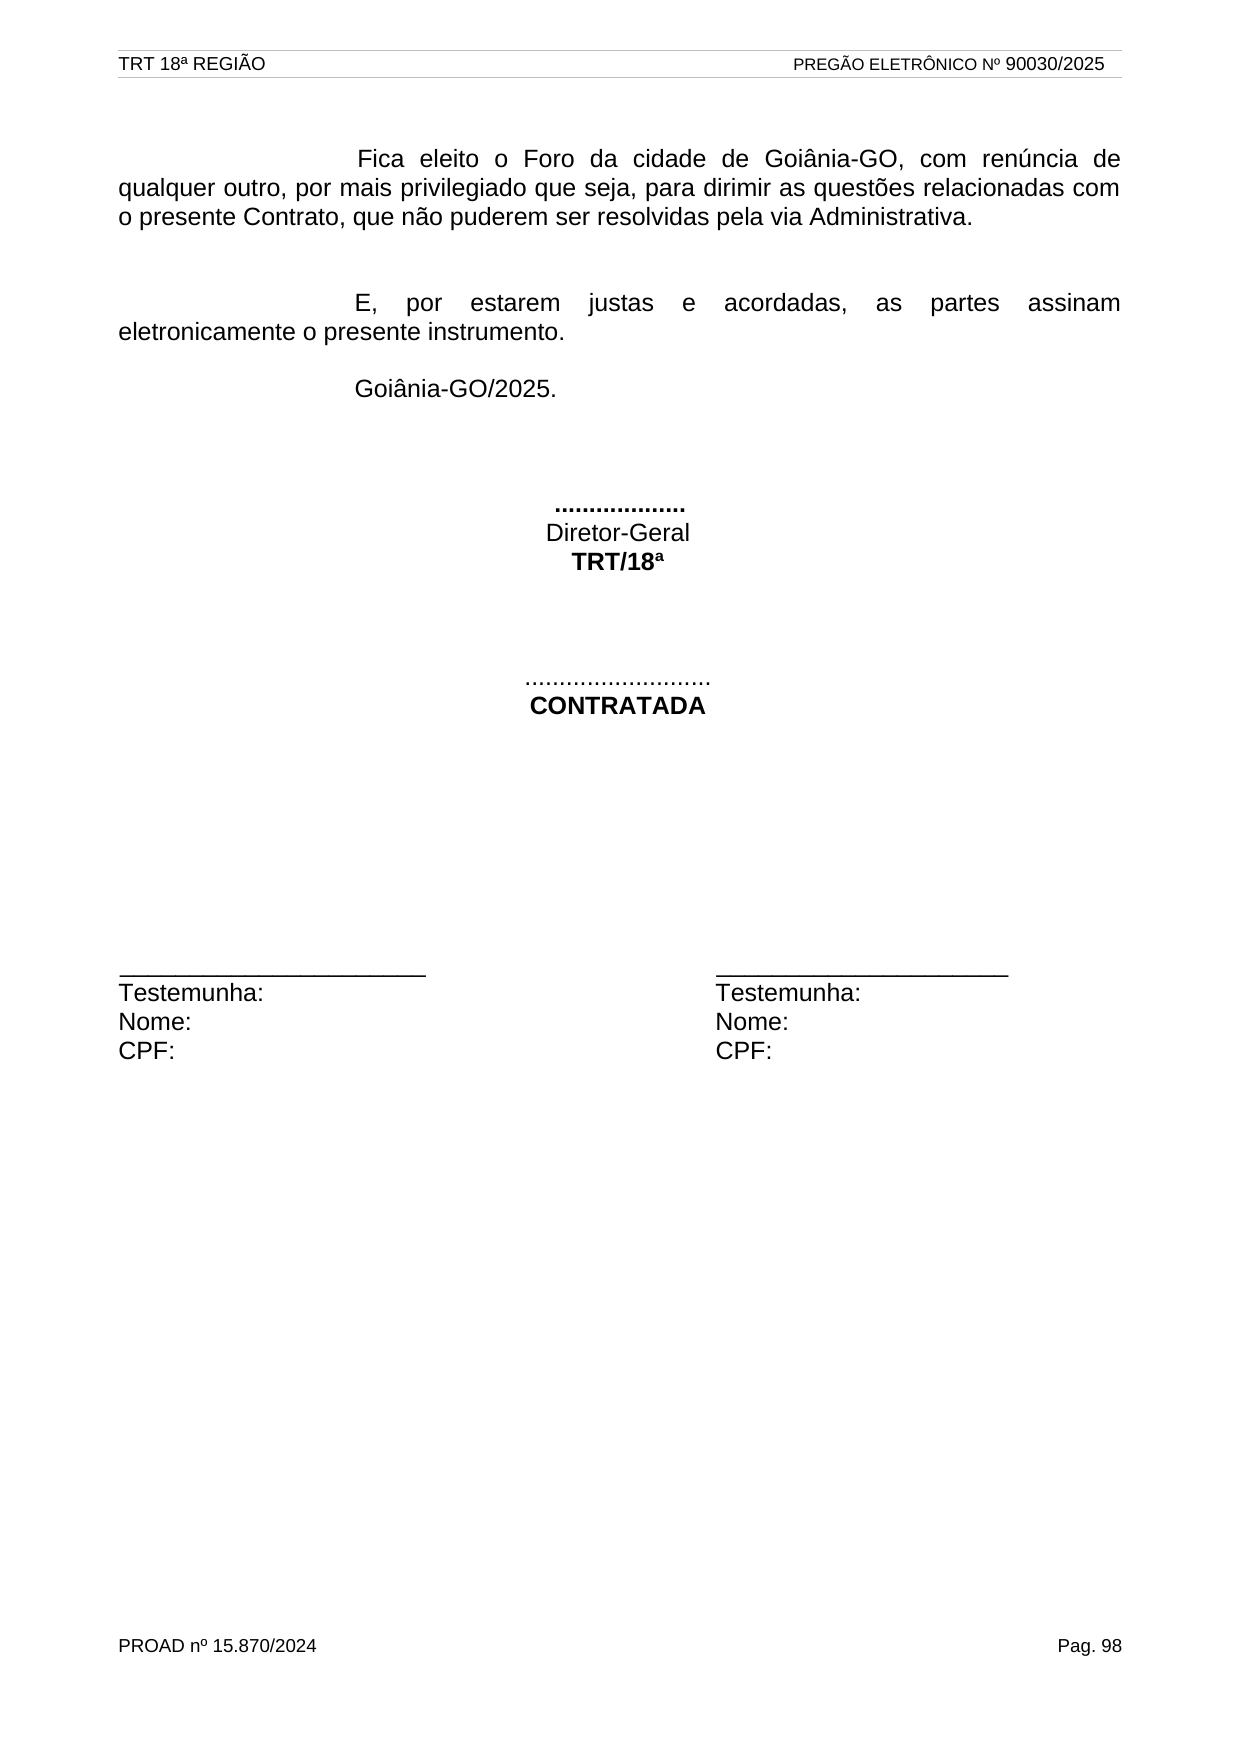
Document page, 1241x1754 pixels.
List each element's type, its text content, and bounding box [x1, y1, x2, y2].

text Fica eleito o Foro da cidade de Goiânia-GO, com renúncia de qualquer outro, por mais privilegiado que seja, para dirimir as questões relacionadas com o presente Contrato, que não puderem ser resolvidas pela via Administrativa. [118, 144, 1122, 231]
text ______________________ _____________________ [120, 949, 1117, 978]
text ........................... [118, 662, 1117, 691]
text ................... [116, 489, 1122, 518]
text Diretor-Geral [118, 518, 1117, 547]
text Goiânia-GO/2025. [118, 374, 1122, 403]
text CONTRATADA [118, 691, 1117, 719]
text CPF: CPF: [118, 1036, 1122, 1064]
text E, por estarem justas e acordadas, as partes assinam eletronicamente o presente instrumento. [118, 288, 1122, 346]
text Testemunha: Testemunha: [118, 978, 1122, 1007]
text TRT/18ª [118, 547, 1117, 576]
text Nome: Nome: [118, 1007, 1122, 1036]
